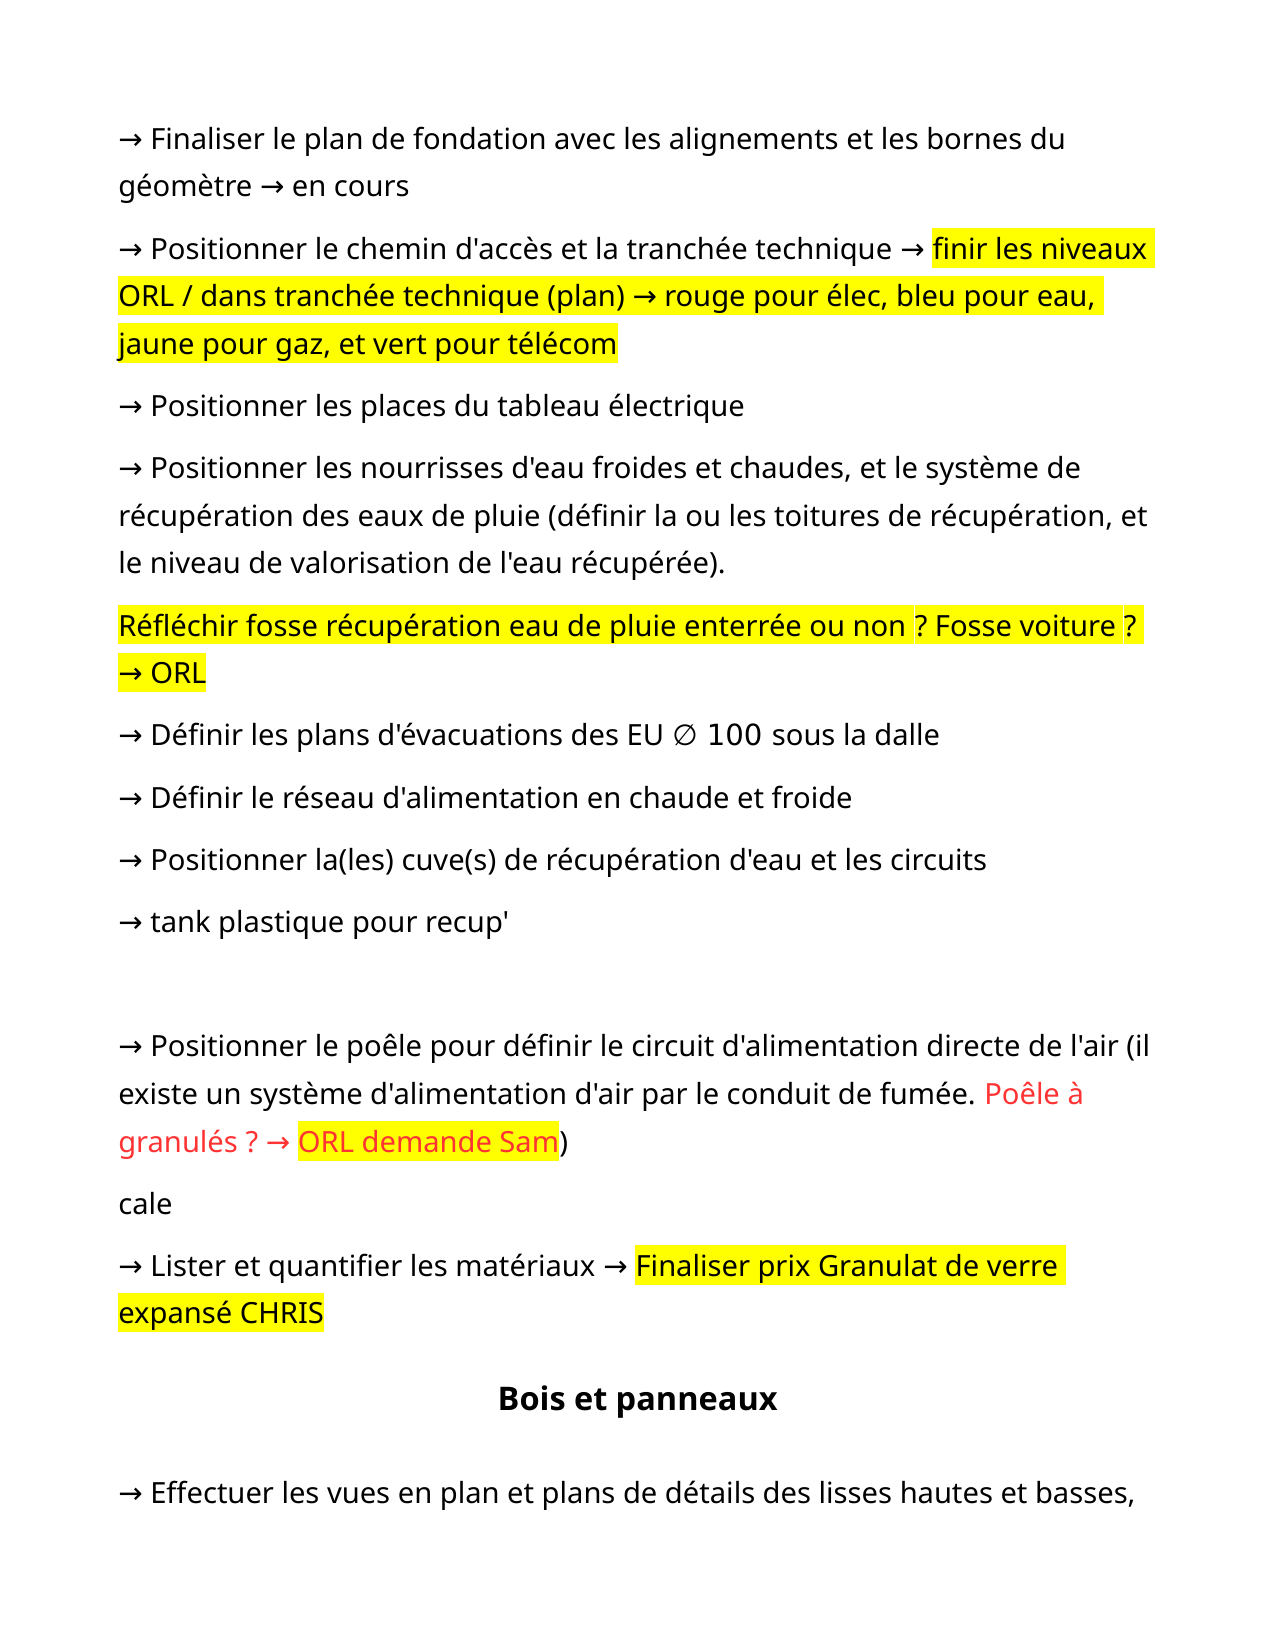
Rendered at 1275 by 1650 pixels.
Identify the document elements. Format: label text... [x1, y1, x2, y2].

text → Positionner le poêle pour définir le circuit d'alimentation directe de l'air (il existe un système d'alimentation d'air par le conduit de fumée. Poêle à granulés ? → ORL demande Sam) [118, 1026, 1157, 1161]
text → Finaliser le plan de fondation avec les alignements et les bornes du géomètre → en cours [118, 118, 1157, 205]
text → Définir le réseau d'alimentation en chaude et froide [118, 777, 1157, 817]
text Réfléchir fosse récupération eau de pluie enterrée ou non ? Fosse voiture ? → ORL [118, 605, 1157, 692]
text → tank plastique pour recup' [118, 901, 1157, 941]
text → Lister et quantifier les matériaux → Finaliser prix Granulat de verre expansé CHRIS [118, 1245, 1157, 1332]
subtitle Bois et panneaux [118, 1376, 1157, 1420]
text → Définir les plans d'évacuations des EU ∅ 100 sous la dalle [118, 715, 1157, 754]
text → Effectuer les vues en plan et plans de détails des lisses hautes et basses, [118, 1472, 1157, 1512]
text → Positionner les nourrisses d'eau froides et chaudes, et le système de récupération des eaux de pluie (définir la ou les toitures de récupération, et le niveau de valorisation de l'eau récupérée). [118, 447, 1157, 582]
text → Positionner le chemin d'accès et la tranchée technique → finir les niveaux ORL / dans tranchée technique (plan) → rouge pour élec, bleu pour eau, jaune pour gaz, et vert pour télécom [118, 228, 1157, 363]
text → Positionner la(les) cuve(s) de récupération d'eau et les circuits [118, 839, 1157, 879]
text → Positionner les places du tableau électrique [118, 385, 1157, 425]
text cale [118, 1183, 1157, 1223]
